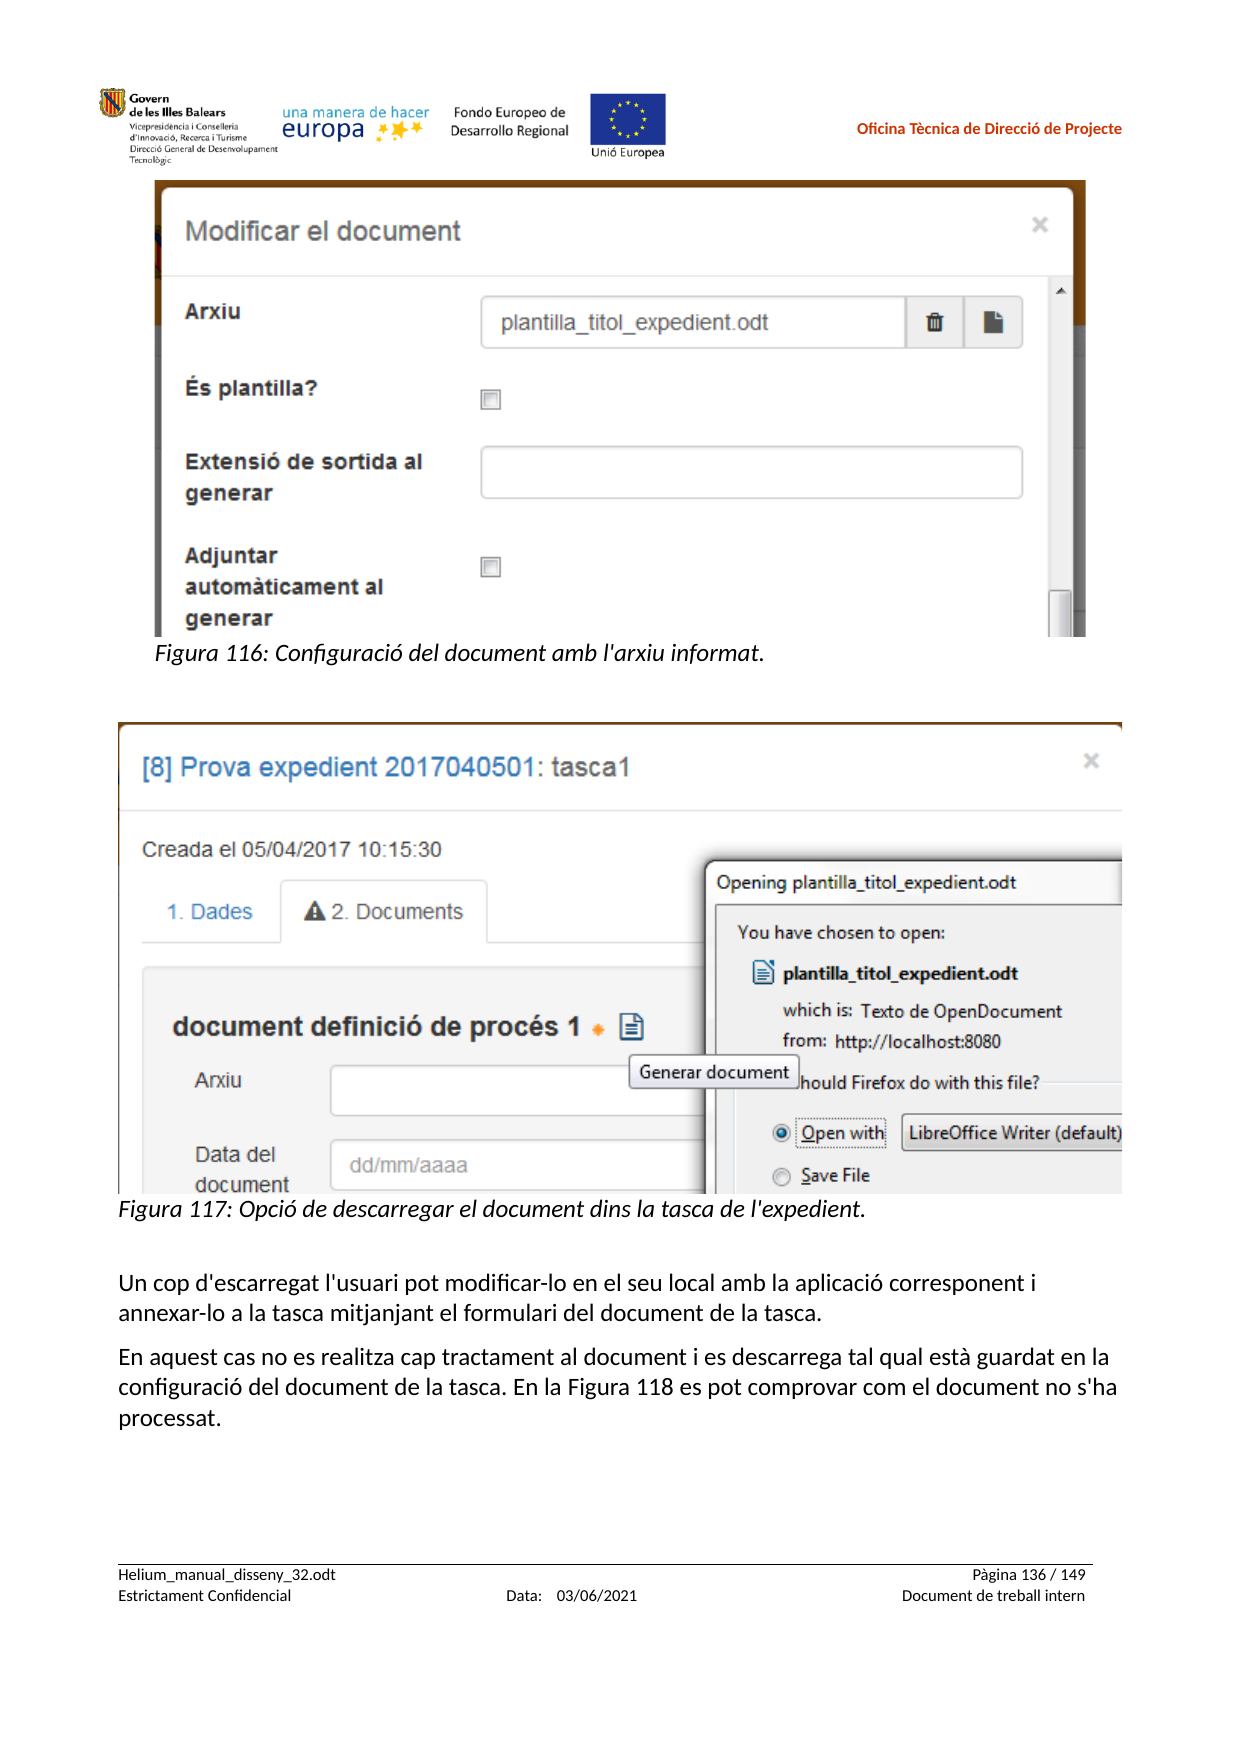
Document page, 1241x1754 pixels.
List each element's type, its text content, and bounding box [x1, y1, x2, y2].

text Figura 117: Opció de descarregar el document dins la tasca de l'expedient. [118, 1194, 1122, 1224]
picture [118, 722, 1123, 1194]
text En aquest cas no es realitza cap tractament al document i es descarrega tal qual està guardat en la configuració del document de la tasca. En la Figura 118 es pot comprovar com el document no s'ha processat. [118, 1341, 1122, 1432]
text Un cop d'escarregat l'usuari pot modificar-lo en el seu local amb la aplicació corresponent i annexar-lo a la tasca mitjanjant el formulari del document de la tasca. [118, 1267, 1122, 1328]
picture [99, 87, 668, 166]
text Figura 116: Configuració del document amb l'arxiu informat. [154, 637, 1086, 667]
picture [154, 180, 1086, 637]
